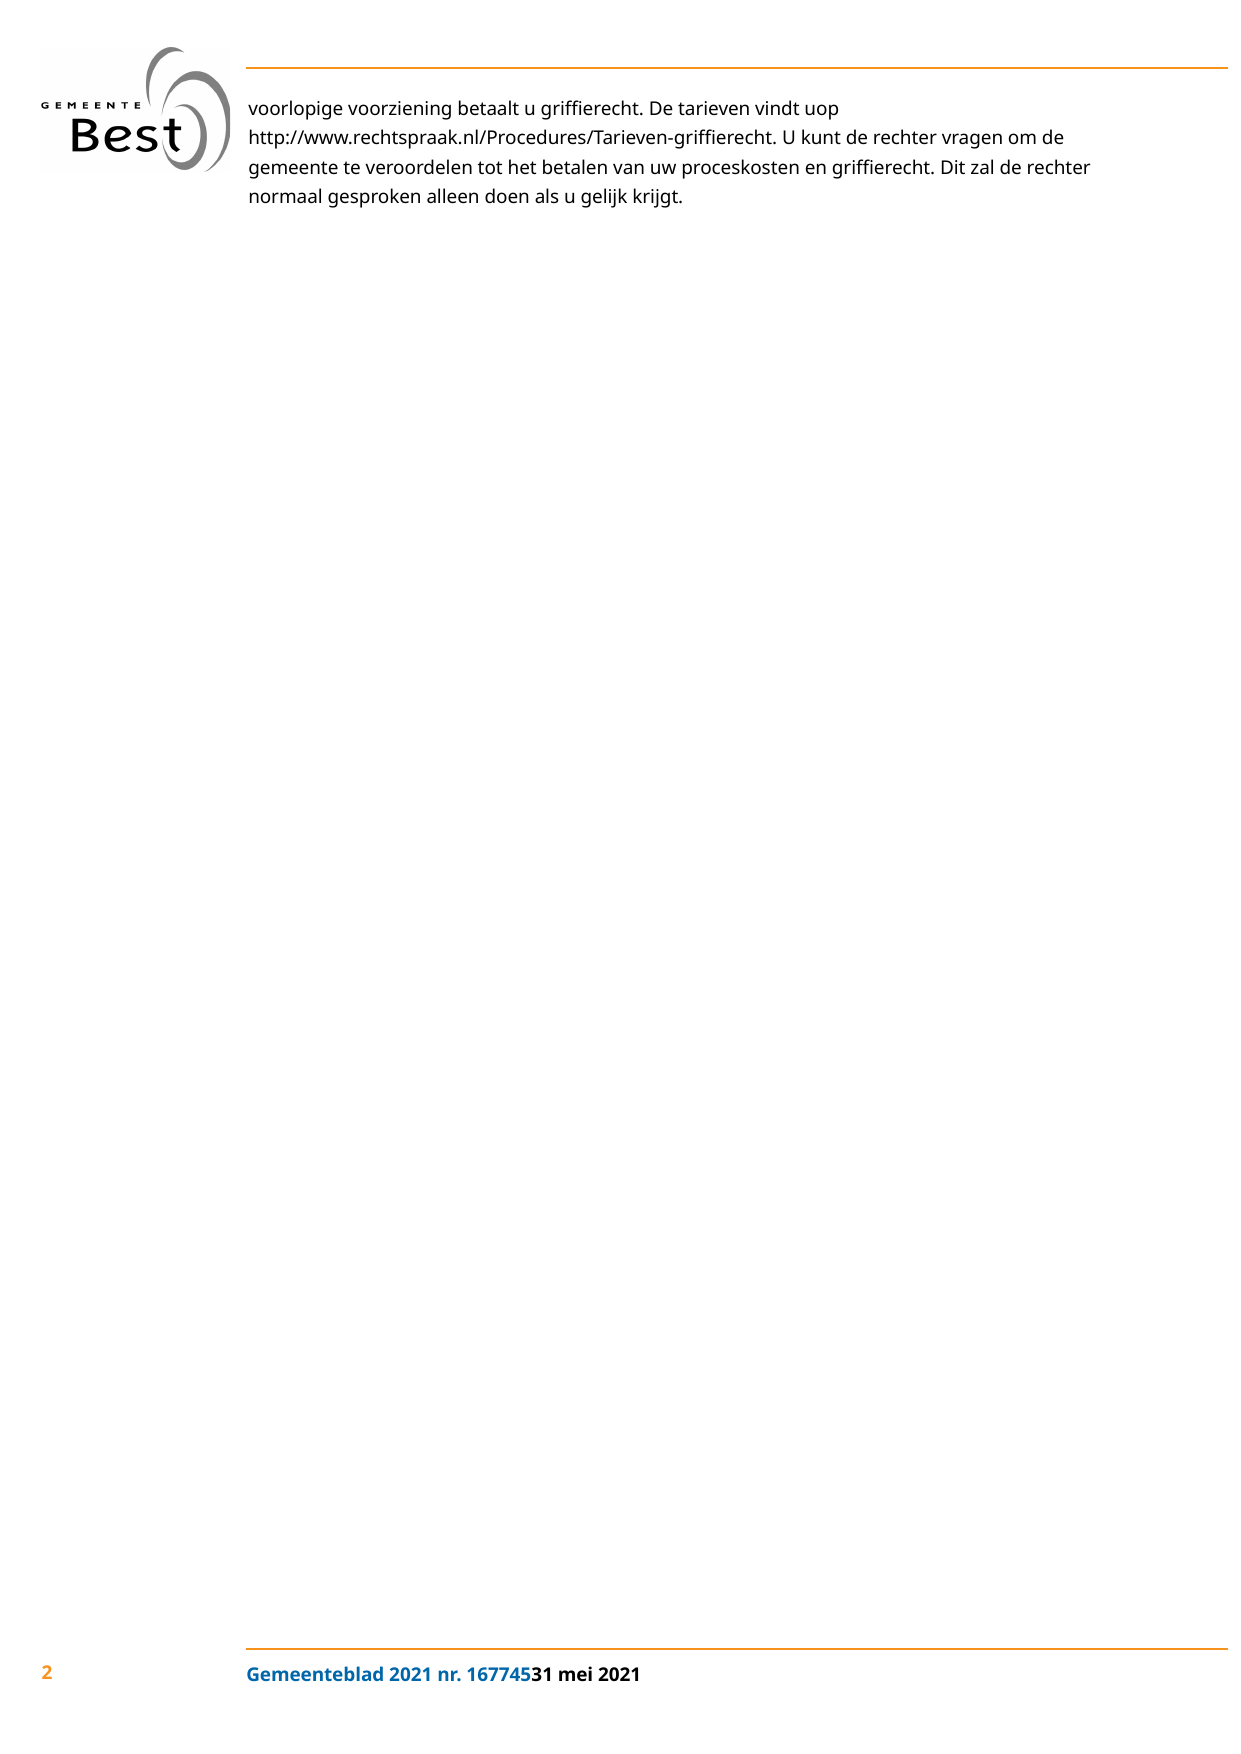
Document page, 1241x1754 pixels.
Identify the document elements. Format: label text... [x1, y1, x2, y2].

picture [41, 47, 231, 172]
text voorlopige voorziening betaalt u griffierecht. De tarieven vindt uop http://www.rechtspraak.nl/Procedures/Tarieven-griffierecht. U kunt de rechter vragen om de gemeente te veroordelen tot het betalen van uw proceskosten en griffierecht. Dit zal de rechter normaal gesproken alleen doen als u gelijk krijgt. [248, 95, 1152, 209]
